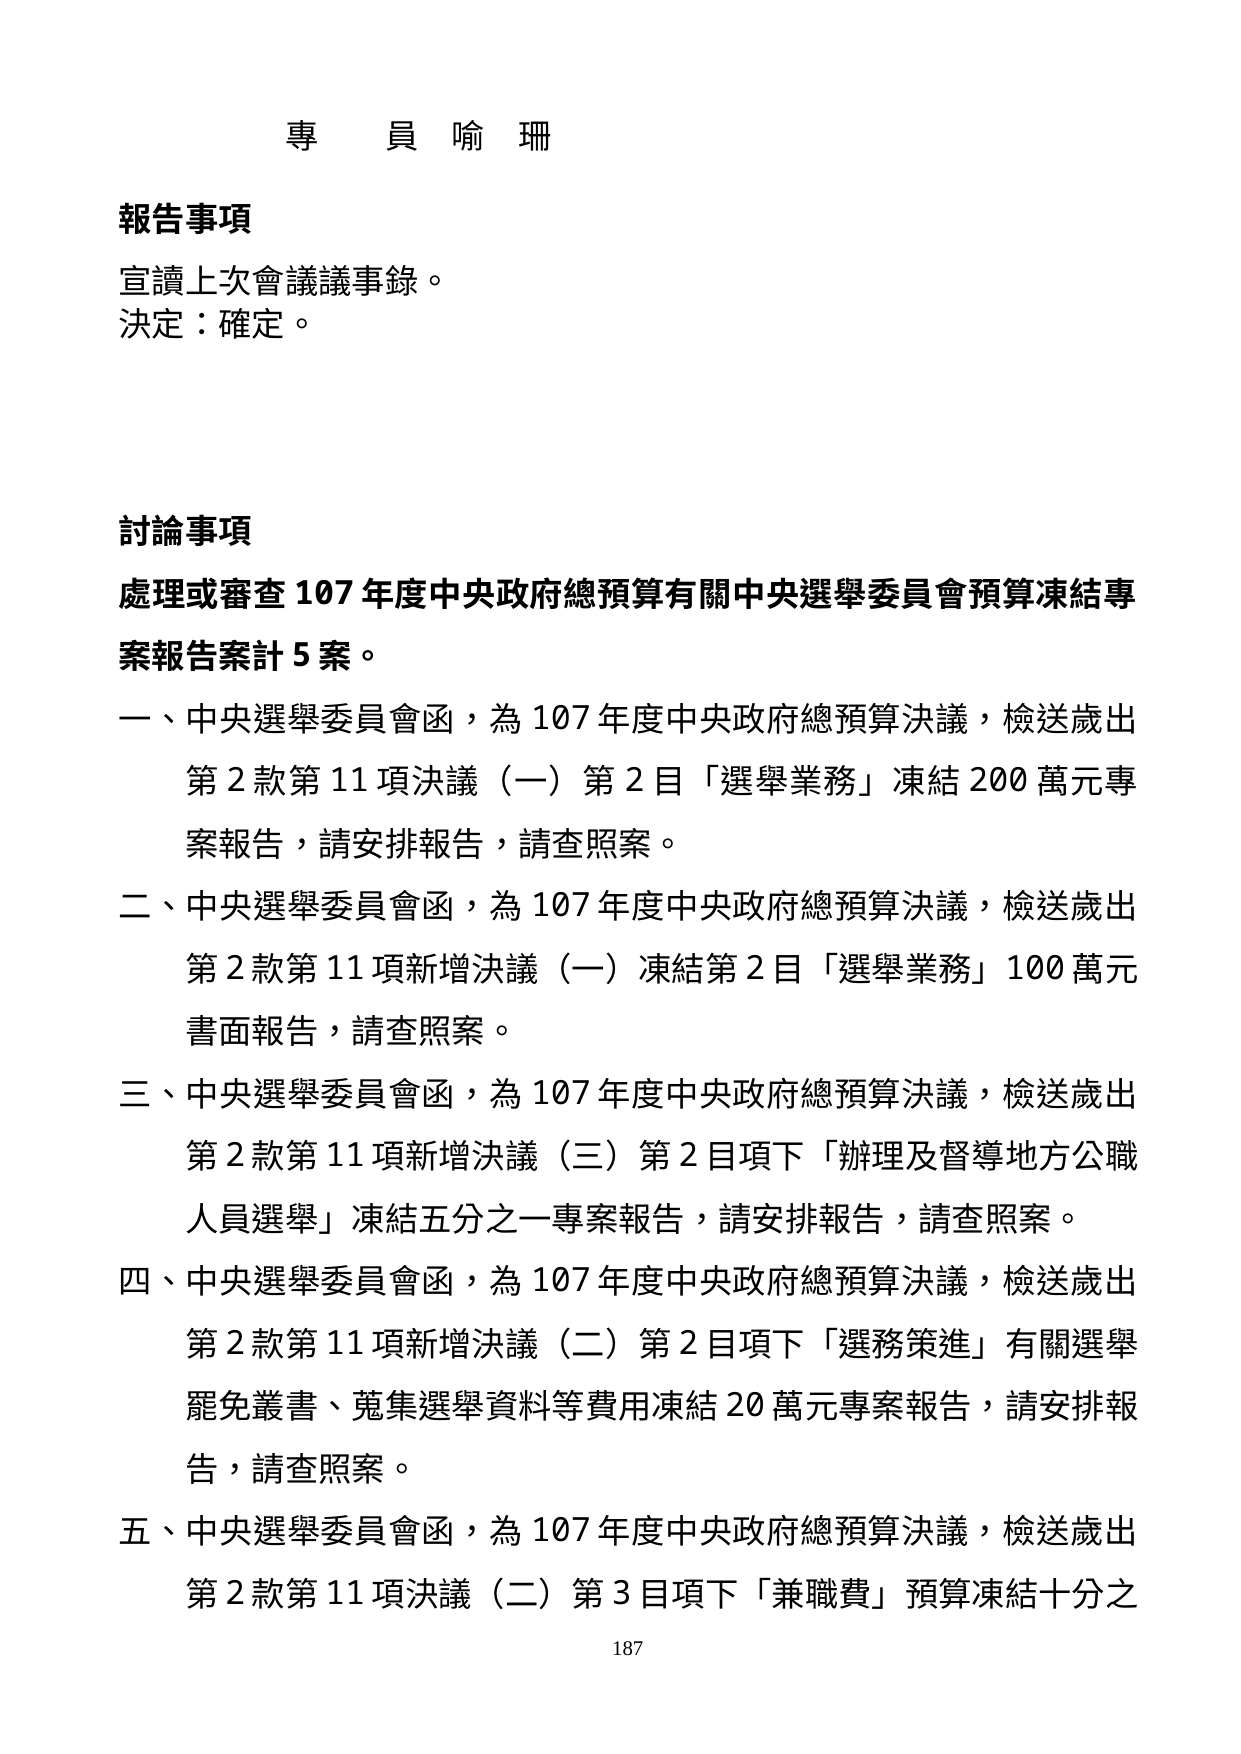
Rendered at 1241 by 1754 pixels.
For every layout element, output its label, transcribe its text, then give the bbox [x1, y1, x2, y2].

text 討論事項 [118, 487, 1137, 550]
text 四、中央選舉委員會函，為107年度中央政府總預算決議，檢送歲出第2款第11項新增決議（二）第2目項下「選務策進」有關選舉罷免叢書、蒐集選舉資料等費用凍結20萬元專案報告，請安排報告，請查照案。 [118, 1237, 1138, 1487]
text 報告事項 [118, 175, 1137, 237]
text 處理或審查107年度中央政府總預算有關中央選舉委員會預算凍結專案報告案計5案。 [118, 550, 1138, 675]
text 專 員 喻 珊 [118, 112, 1240, 158]
text 二、中央選舉委員會函，為107年度中央政府總預算決議，檢送歲出第2款第11項新增決議（一）凍結第2目「選舉業務」100萬元書面報告，請查照案。 [118, 862, 1138, 1050]
text 三、中央選舉委員會函，為107年度中央政府總預算決議，檢送歲出第2款第11項新增決議（三）第2目項下「辦理及督導地方公職人員選舉」凍結五分之一專案報告，請安排報告，請查照案。 [118, 1050, 1138, 1237]
text 五、中央選舉委員會函，為107年度中央政府總預算決議，檢送歲出第2款第11項決議（二）第3目項下「兼職費」預算凍結十分之 [118, 1487, 1138, 1612]
text 宣讀上次會議議事錄。 [118, 237, 1138, 300]
text 決定：確定。 [118, 300, 1142, 346]
text 一、中央選舉委員會函，為107年度中央政府總預算決議，檢送歲出第2款第11項決議（一）第2目「選舉業務」凍結200萬元專案報告，請安排報告，請查照案。 [118, 675, 1138, 862]
